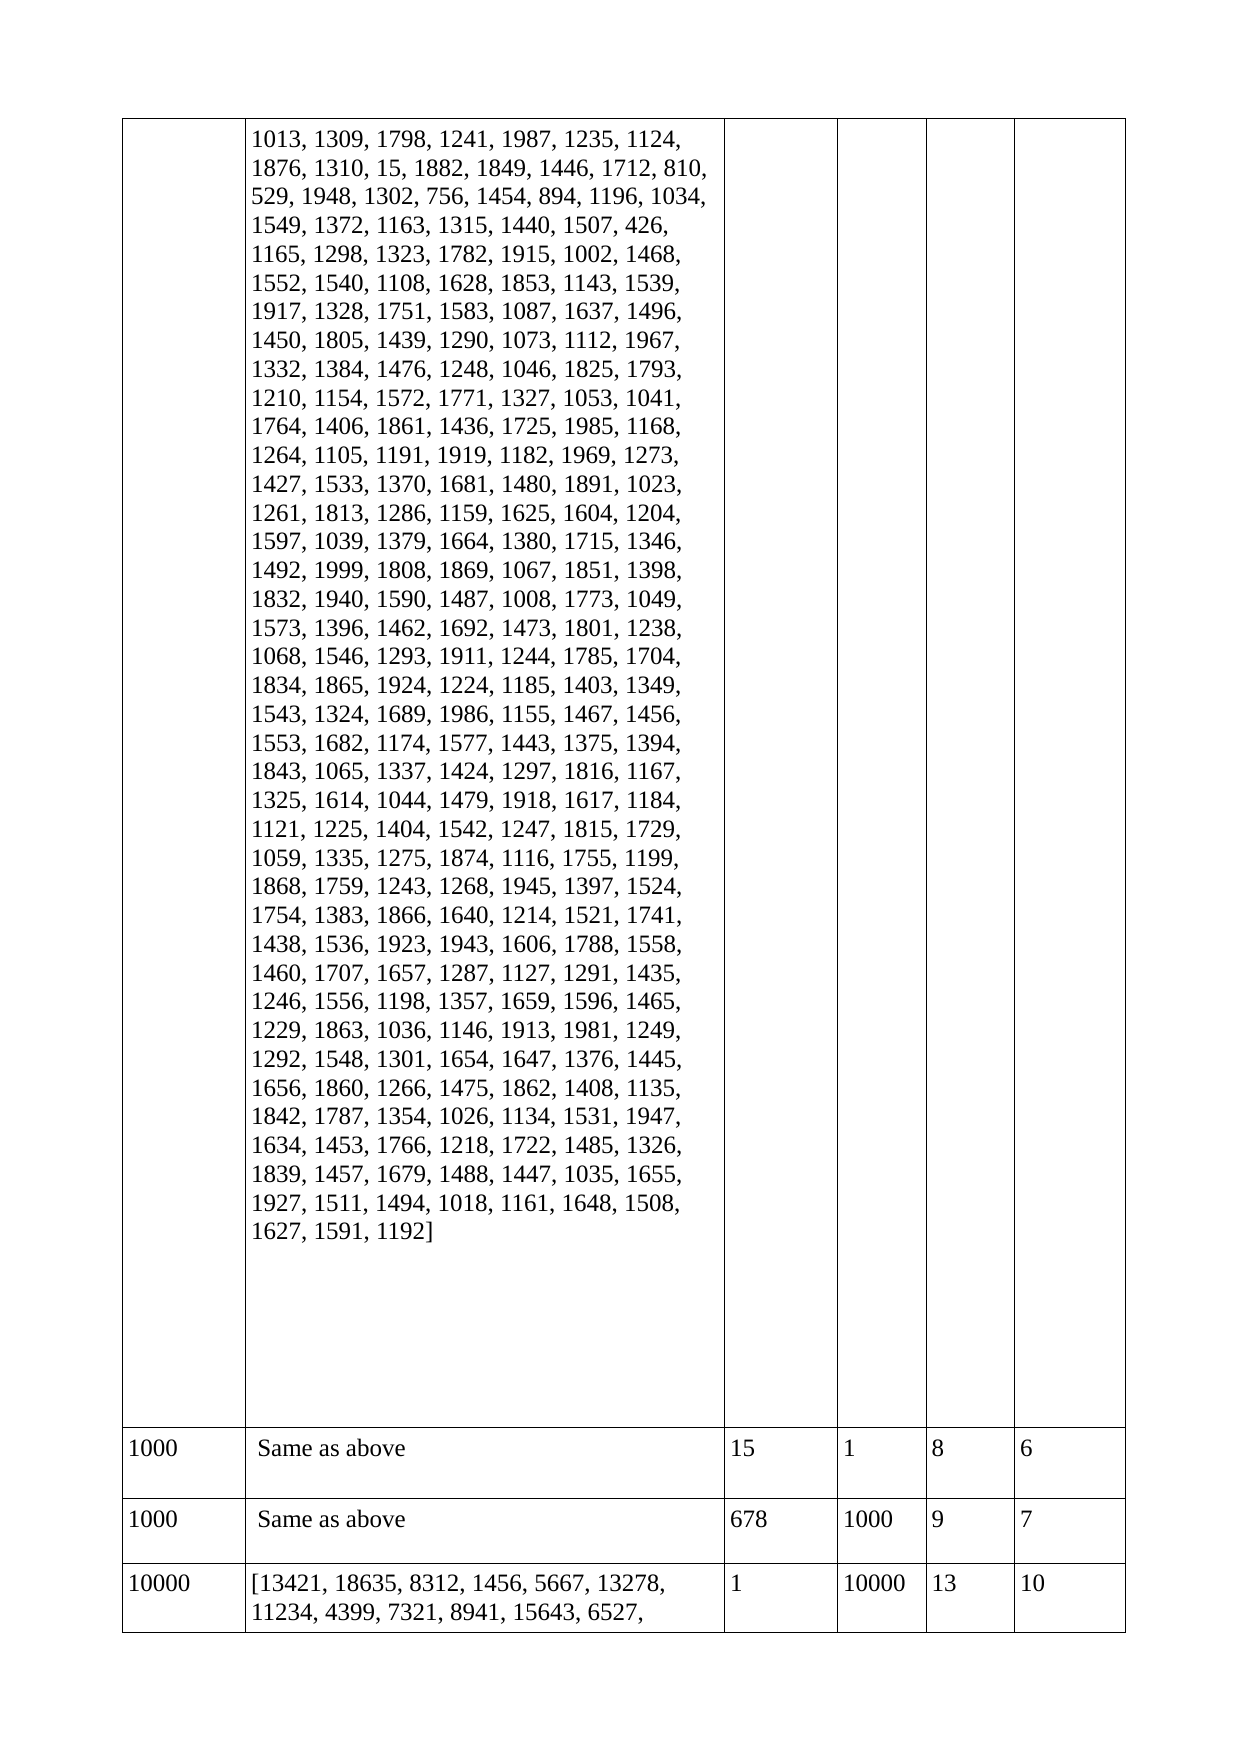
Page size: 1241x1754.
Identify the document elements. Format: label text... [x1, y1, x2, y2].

table_cell 10 [1015, 1564, 1125, 1632]
table_cell [1015, 119, 1125, 1427]
table_cell 6 [1015, 1428, 1125, 1498]
table_cell 678 [725, 1499, 837, 1562]
table_cell [838, 119, 926, 1427]
table_cell 10000 [123, 1564, 245, 1632]
table_cell 7 [1015, 1499, 1125, 1562]
table_cell 10000 [838, 1564, 926, 1632]
table_cell [927, 119, 1014, 1427]
table_cell 1 [725, 1564, 837, 1632]
table_cell 1000 [838, 1499, 926, 1562]
table_cell Same as above [246, 1499, 724, 1562]
table_cell Same as above [246, 1428, 724, 1498]
table_cell 1000 [123, 1428, 245, 1498]
table_cell [725, 119, 837, 1427]
table_cell [123, 119, 245, 1427]
table_cell [13421, 18635, 8312, 1456, 5667, 13278, 11234, 4399, 7321, 8941, 15643, 6527, [246, 1564, 724, 1632]
table_cell 15 [725, 1428, 837, 1498]
table_cell 1013, 1309, 1798, 1241, 1987, 1235, 1124, 1876, 1310, 15, 1882, 1849, 1446, 1712, 810, 529, 1948, 1302, 756, 1454, 894, 1196, 1034, 1549, 1372, 1163, 1315, 1440, 1507, 426, 1165, 1298, 1323, 1782, 1915, 1002, 1468, 1552, 1540, 1108, 1628, 1853, 1143, 1539, 1917, 1328, 1751, 1583, 1087, 1637, 1496, 1450, 1805, 1439, 1290, 1073, 1112, 1967, 1332, 1384, 1476, 1248, 1046, 1825, 1793, 1210, 1154, 1572, 1771, 1327, 1053, 1041, 1764, 1406, 1861, 1436, 1725, 1985, 1168, 1264, 1105, 1191, 1919, 1182, 1969, 1273, 1427, 1533, 1370, 1681, 1480, 1891, 1023, 1261, 1813, 1286, 1159, 1625, 1604, 1204, 1597, 1039, 1379, 1664, 1380, 1715, 1346, 1492, 1999, 1808, 1869, 1067, 1851, 1398, 1832, 1940, 1590, 1487, 1008, 1773, 1049, 1573, 1396, 1462, 1692, 1473, 1801, 1238, 1068, 1546, 1293, 1911, 1244, 1785, 1704, 1834, 1865, 1924, 1224, 1185, 1403, 1349, 1543, 1324, 1689, 1986, 1155, 1467, 1456, 1553, 1682, 1174, 1577, 1443, 1375, 1394, 1843, 1065, 1337, 1424, 1297, 1816, 1167, 1325, 1614, 1044, 1479, 1918, 1617, 1184, 1121, 1225, 1404, 1542, 1247, 1815, 1729, 1059, 1335, 1275, 1874, 1116, 1755, 1199, 1868, 1759, 1243, 1268, 1945, 1397, 1524, 1754, 1383, 1866, 1640, 1214, 1521, 1741, 1438, 1536, 1923, 1943, 1606, 1788, 1558, 1460, 1707, 1657, 1287, 1127, 1291, 1435, 1246, 1556, 1198, 1357, 1659, 1596, 1465, 1229, 1863, 1036, 1146, 1913, 1981, 1249, 1292, 1548, 1301, 1654, 1647, 1376, 1445, 1656, 1860, 1266, 1475, 1862, 1408, 1135, 1842, 1787, 1354, 1026, 1134, 1531, 1947, 1634, 1453, 1766, 1218, 1722, 1485, 1326, 1839, 1457, 1679, 1488, 1447, 1035, 1655, 1927, 1511, 1494, 1018, 1161, 1648, 1508, 1627, 1591, 1192] [246, 119, 724, 1427]
table_cell 1 [838, 1428, 926, 1498]
table_cell 8 [927, 1428, 1014, 1498]
table_cell 9 [927, 1499, 1014, 1562]
table_cell 1000 [123, 1499, 245, 1562]
table_cell 13 [927, 1564, 1014, 1632]
